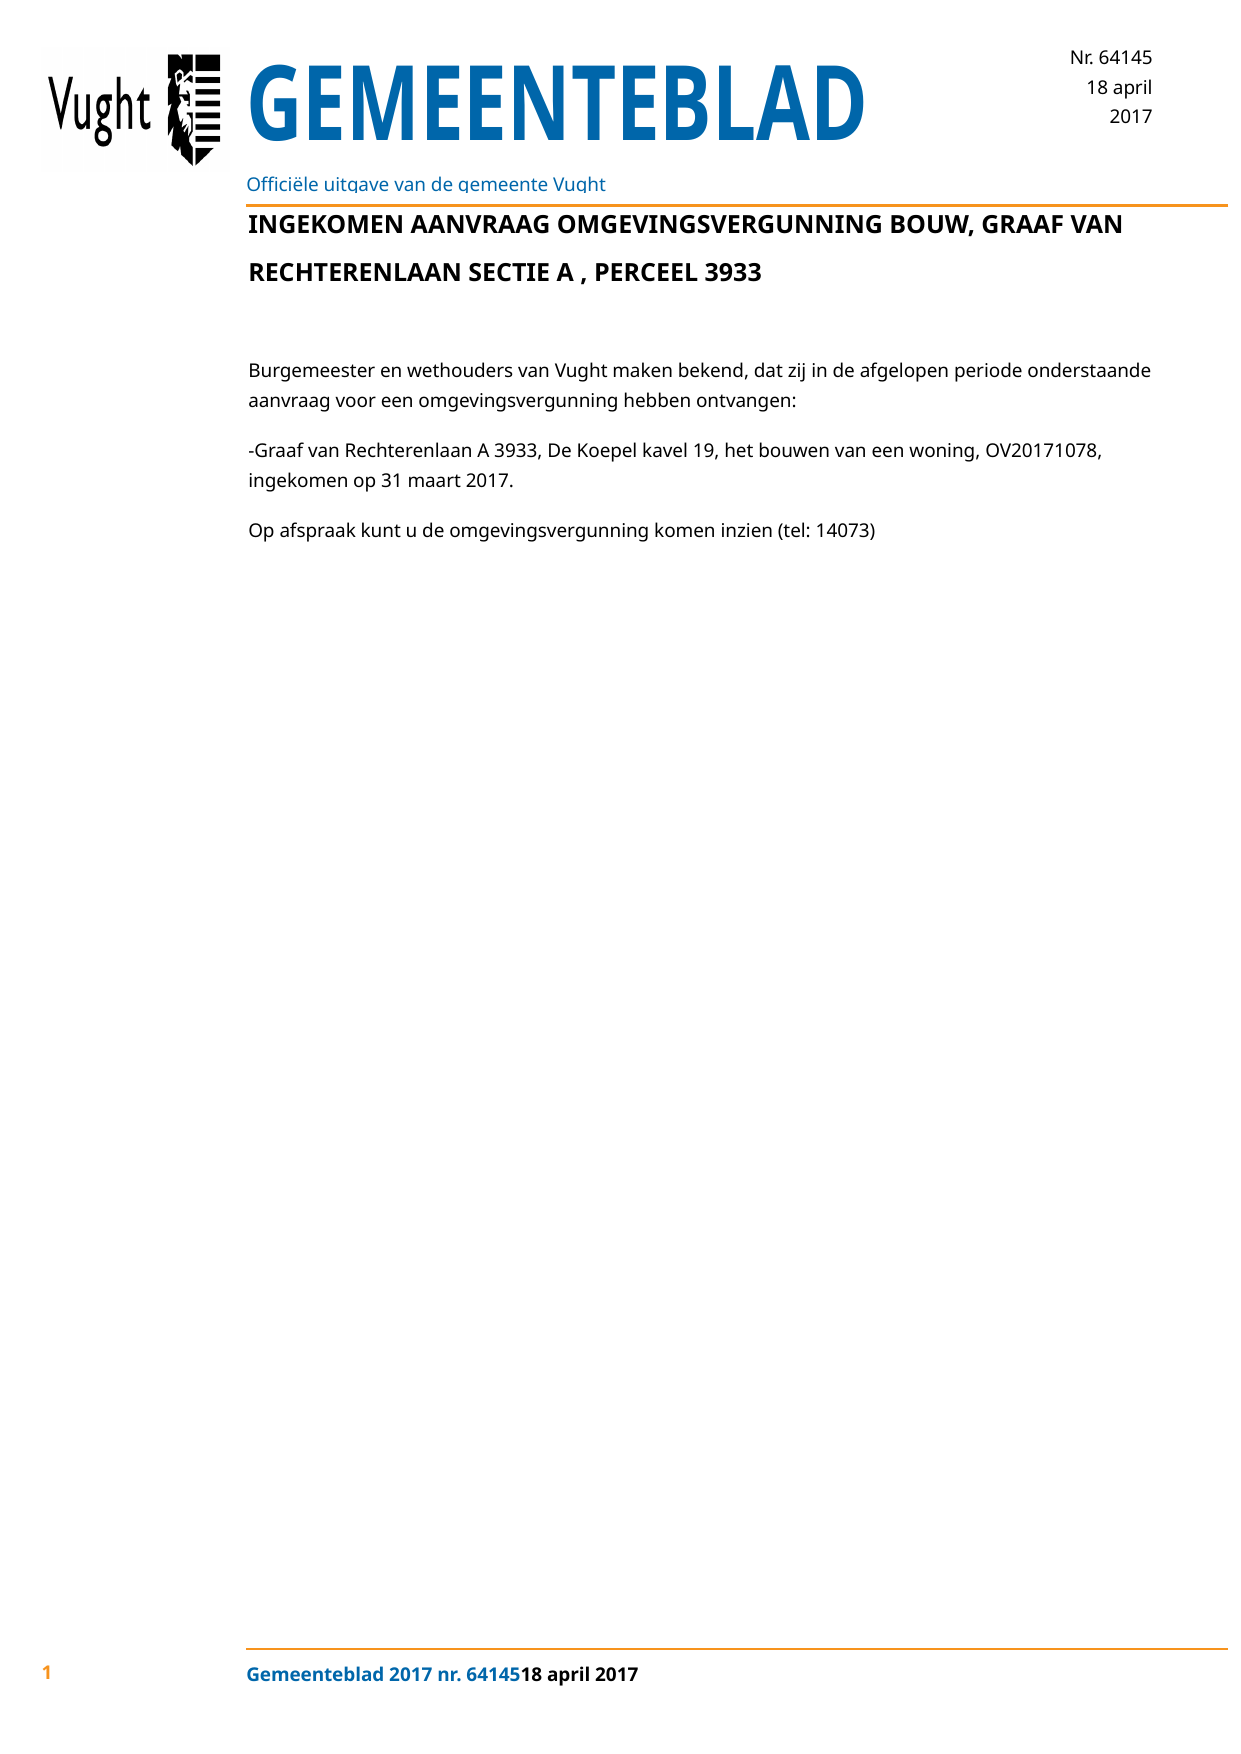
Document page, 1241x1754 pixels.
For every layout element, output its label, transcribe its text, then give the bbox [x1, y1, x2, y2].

text Op afspraak kunt u de omgevingsvergunning komen inzien (tel: 14073) [248, 517, 1152, 543]
text -Graaf van Rechterenlaan A 3933, De Koepel kavel 19, het bouwen van een woning, OV20171078, ingekomen op 31 maart 2017. [248, 437, 1152, 492]
text Burgemeester en wethouders van Vught maken bekend, dat zij in de afgelopen periode onderstaande aanvraag voor een omgevingsvergunning hebben ontvangen: [248, 357, 1152, 412]
picture [41, 47, 231, 172]
text INGEKOMEN AANVRAAG OMGEVINGSVERGUNNING BOUW, GRAAF VAN RECHTERENLAAN SECTIE A , PERCEEL 3933 [248, 207, 1152, 288]
